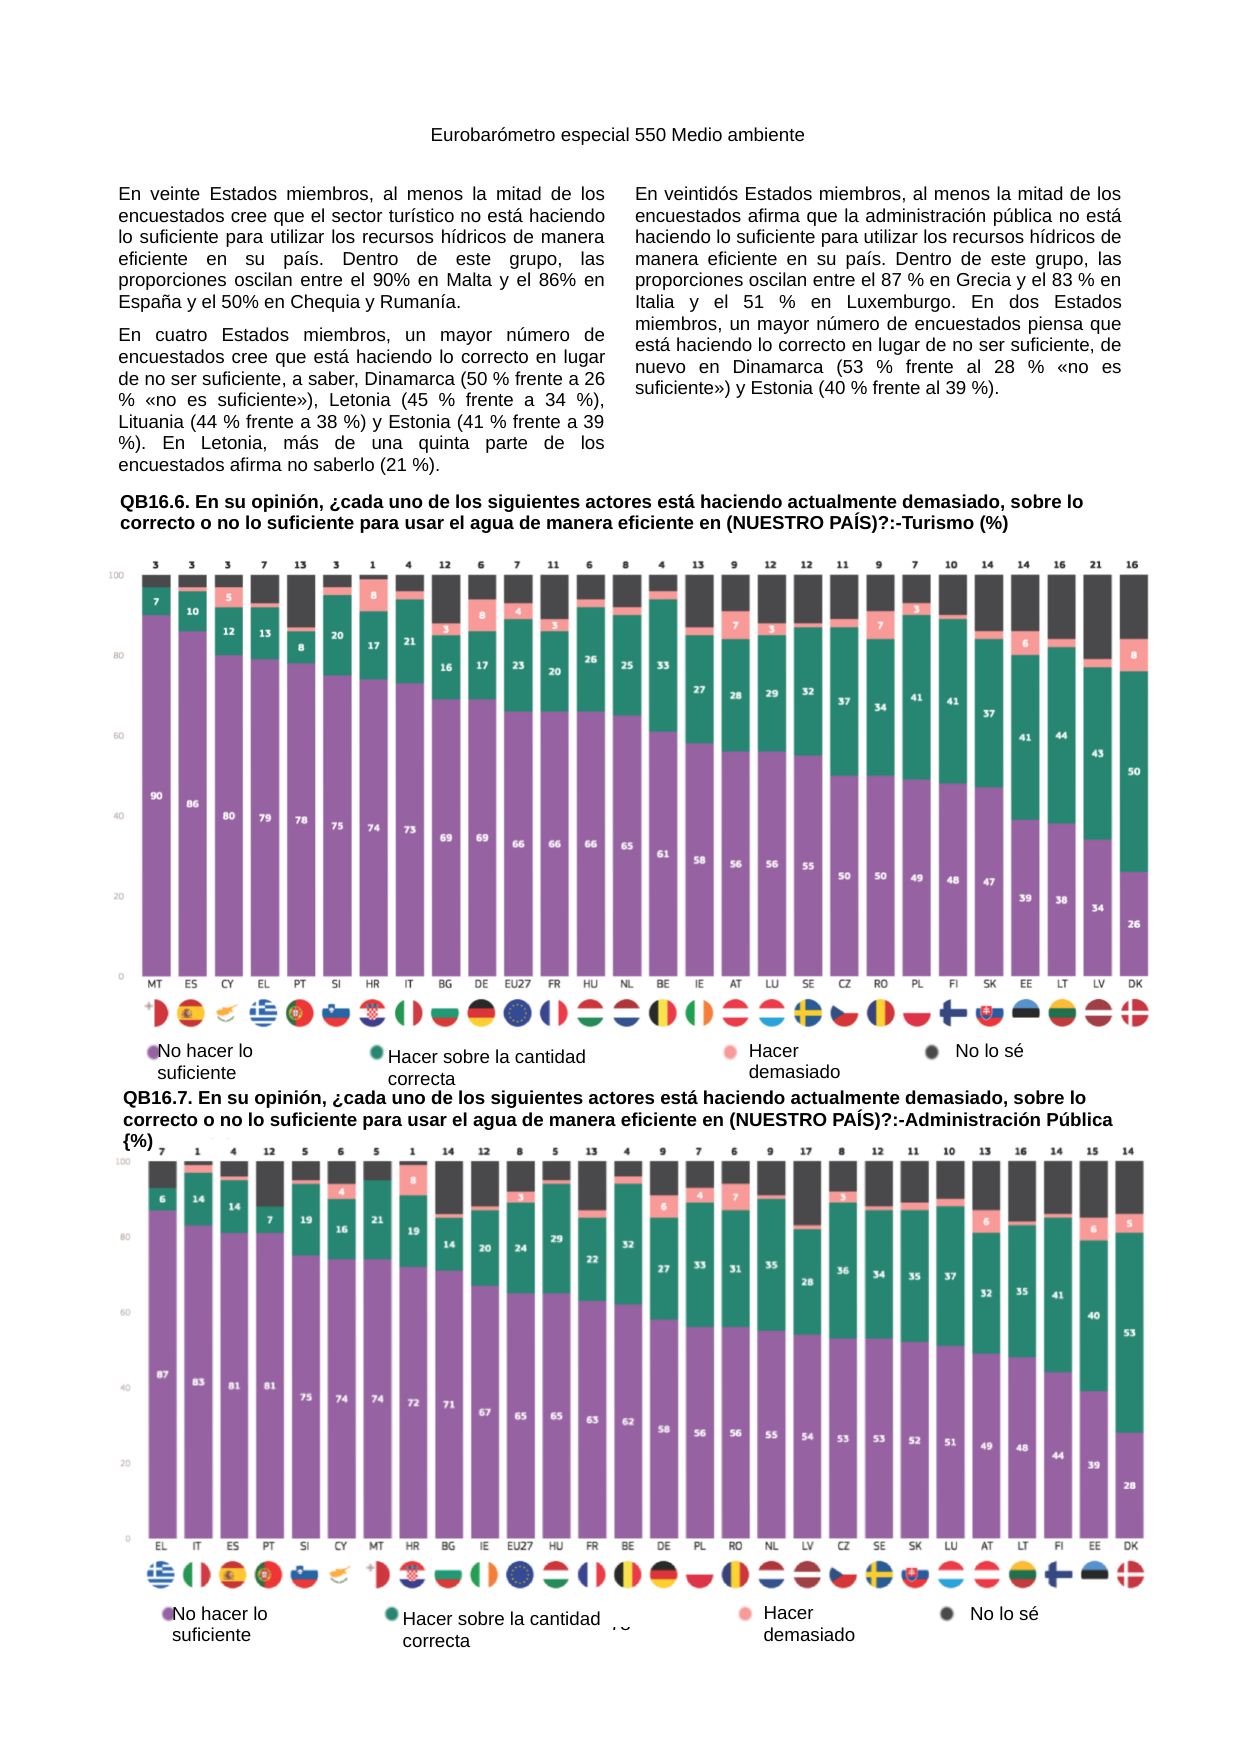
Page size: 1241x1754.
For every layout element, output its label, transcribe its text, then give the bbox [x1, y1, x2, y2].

picture [100, 554, 1157, 1034]
text En veinte Estados miembros, al menos la mitad de los encuestados cree que el sector turístico no está haciendo lo suficiente para utilizar los recursos hídricos de manera eficiente en su país. Dentro de este grupo, las proporciones oscilan entre el 90% en Malta y el 86% en España y el 50% en Chequia y Rumanía. [118, 183, 605, 312]
picture [137, 1041, 941, 1066]
text En veintidós Estados miembros, al menos la mitad de los encuestados afirma que la administración pública no está haciendo lo suficiente para utilizar los recursos hídricos de manera eficiente en su país. Dentro de este grupo, las proporciones oscilan entre el 87 % en Grecia y el 83 % en Italia y el 51 % en Luxemburgo. En dos Estados miembros, un mayor número de encuestados piensa que está haciendo lo correcto en lugar de no ser suficiente, de nuevo en Dinamarca (53 % frente al 28 % «no es suficiente») y Estonia (40 % frente al 39 %). [635, 183, 1122, 399]
text En cuatro Estados miembros, un mayor número de encuestados cree que está haciendo lo correcto en lugar de no ser suficiente, a saber, Dinamarca (50 % frente a 26 % «no es suficiente»), Letonia (45 % frente a 34 %), Lituania (44 % frente a 38 %) y Estonia (41 % frente a 39 %). En Letonia, más de una quinta parte de los encuestados afirma no saberlo (21 %). [118, 324, 605, 475]
picture [108, 1138, 1148, 1595]
picture [152, 1603, 956, 1627]
